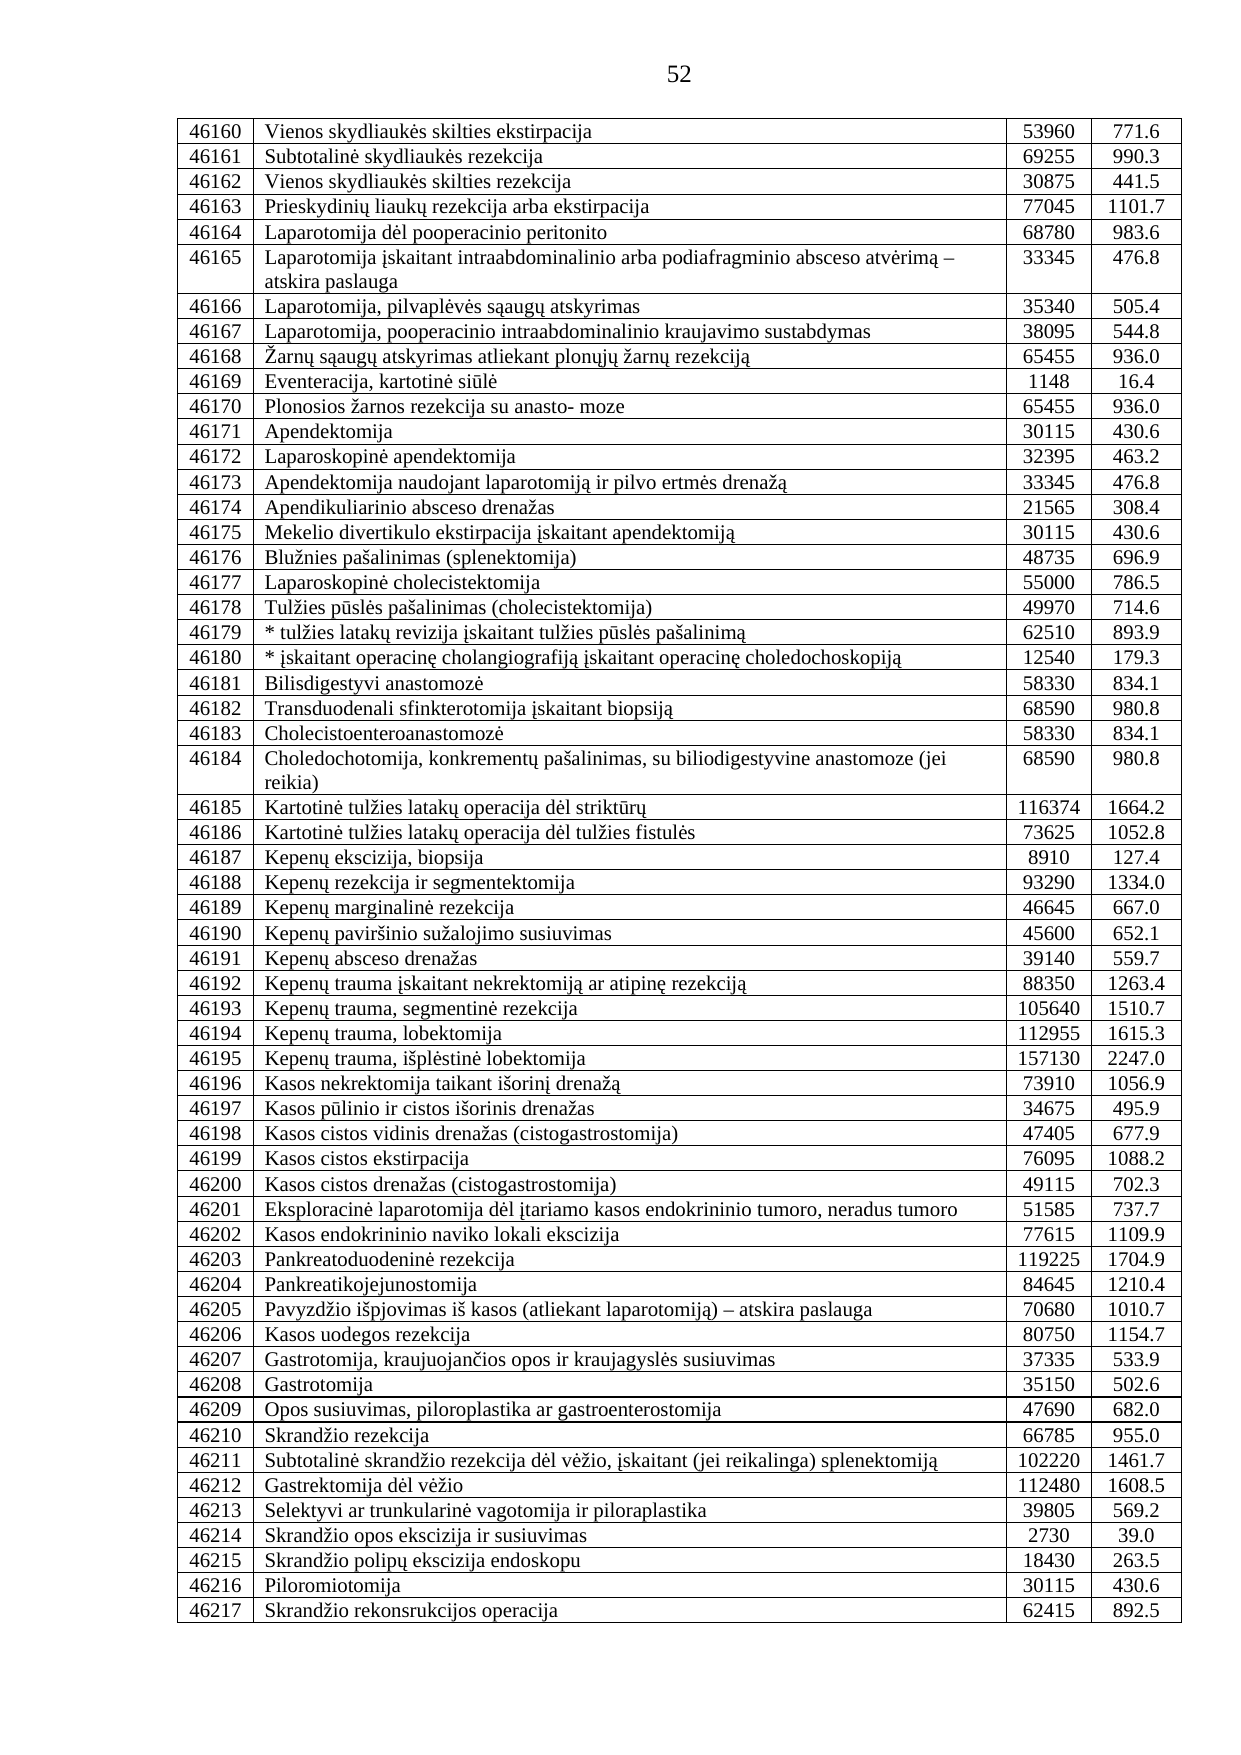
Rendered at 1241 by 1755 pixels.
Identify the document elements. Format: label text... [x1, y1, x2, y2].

table_cell 46201 [178, 1197, 253, 1221]
table_cell 46161 [178, 144, 253, 168]
table_cell Eksploracinė laparotomija dėl įtariamo kasos endokrininio tumoro, neradus tumoro [254, 1197, 1006, 1221]
table_cell 46197 [178, 1096, 253, 1120]
table_cell 46178 [178, 595, 253, 619]
table_cell Kepenų trauma, segmentinė rezekcija [254, 996, 1006, 1020]
table_cell 47405 [1007, 1121, 1091, 1145]
table_cell 696.9 [1092, 545, 1181, 569]
table_cell 46204 [178, 1272, 253, 1296]
table_cell 68590 [1007, 696, 1091, 719]
table_cell 46205 [178, 1297, 253, 1321]
table_cell 1608.5 [1092, 1473, 1181, 1497]
table_cell 463.2 [1092, 445, 1181, 468]
table_cell Laparotomija įskaitant intraabdominalinio arba podiafragminio absceso atvėrimą – atskira paslauga [254, 245, 1006, 293]
table_cell 502.6 [1092, 1372, 1181, 1396]
table_cell Subtotalinė skydliaukės rezekcija [254, 144, 1006, 168]
table_cell 46176 [178, 545, 253, 569]
table_cell 46210 [178, 1423, 253, 1447]
table_cell 1334.0 [1092, 870, 1181, 894]
table_cell 73625 [1007, 820, 1091, 844]
table_cell Mekelio divertikulo ekstirpacija įskaitant apendektomiją [254, 520, 1006, 544]
table_cell Kepenų rezekcija ir segmentektomija [254, 870, 1006, 894]
table_cell 46195 [178, 1046, 253, 1070]
table_cell 30115 [1007, 1573, 1091, 1597]
table_cell 46215 [178, 1548, 253, 1572]
table_cell 58330 [1007, 721, 1091, 745]
table_cell 46172 [178, 445, 253, 468]
table_cell 46185 [178, 795, 253, 819]
table_cell Tulžies pūslės pašalinimas (cholecistektomija) [254, 595, 1006, 619]
table_cell Prieskydinių liaukų rezekcija arba ekstirpacija [254, 195, 1006, 218]
table_cell 105640 [1007, 996, 1091, 1020]
table_cell Gastrotomija, kraujuojančios opos ir kraujagyslės susiuvimas [254, 1347, 1006, 1371]
table_cell 667.0 [1092, 895, 1181, 919]
table_cell 652.1 [1092, 920, 1181, 944]
table_cell 35340 [1007, 294, 1091, 318]
table_cell 46217 [178, 1598, 253, 1622]
table_cell 1088.2 [1092, 1146, 1181, 1170]
table_cell 39.0 [1092, 1523, 1181, 1547]
table_cell 2730 [1007, 1523, 1091, 1547]
table_cell Kasos cistos drenažas (cistogastrostomija) [254, 1171, 1006, 1196]
table_cell 39805 [1007, 1498, 1091, 1522]
table_cell 46165 [178, 245, 253, 293]
table_cell Pankreatoduodeninė rezekcija [254, 1247, 1006, 1271]
table_cell 1510.7 [1092, 996, 1181, 1020]
table_cell 46180 [178, 645, 253, 669]
table_cell 119225 [1007, 1247, 1091, 1271]
table_cell 18430 [1007, 1548, 1091, 1572]
table_cell 46171 [178, 419, 253, 443]
table_cell 46187 [178, 845, 253, 869]
table_cell Selektyvi ar trunkularinė vagotomija ir piloraplastika [254, 1498, 1006, 1522]
table_cell Choledochotomija, konkrementų pašalinimas, su biliodigestyvine anastomoze (jei reikia) [254, 746, 1006, 794]
table_cell 46202 [178, 1222, 253, 1246]
table_cell Eventeracija, kartotinė siūlė [254, 369, 1006, 393]
table_cell 33345 [1007, 470, 1091, 494]
table_cell 77615 [1007, 1222, 1091, 1246]
table_cell Laparoskopinė apendektomija [254, 445, 1006, 468]
table_cell Gastrotomija [254, 1372, 1006, 1396]
table_cell Kasos pūlinio ir cistos išorinis drenažas [254, 1096, 1006, 1120]
table_cell 8910 [1007, 845, 1091, 869]
table_cell 476.8 [1092, 470, 1181, 494]
table_cell 495.9 [1092, 1096, 1181, 1120]
table_cell 30115 [1007, 520, 1091, 544]
table_cell 55000 [1007, 570, 1091, 594]
table_cell 30115 [1007, 419, 1091, 443]
table_cell 771.6 [1092, 119, 1181, 143]
table_cell 21565 [1007, 495, 1091, 519]
table_cell 46199 [178, 1146, 253, 1170]
table_cell 46203 [178, 1247, 253, 1271]
table_cell 786.5 [1092, 570, 1181, 594]
table_cell Skrandžio opos ekscizija ir susiuvimas [254, 1523, 1006, 1547]
table_cell 559.7 [1092, 946, 1181, 969]
table_cell 955.0 [1092, 1423, 1181, 1447]
table_cell 102220 [1007, 1448, 1091, 1472]
table_cell 1263.4 [1092, 971, 1181, 995]
table_cell Skrandžio rezekcija [254, 1423, 1006, 1447]
table_cell 1056.9 [1092, 1071, 1181, 1095]
table_cell 544.8 [1092, 319, 1181, 343]
table_cell 51585 [1007, 1197, 1091, 1221]
table_cell 893.9 [1092, 620, 1181, 644]
table_cell 46163 [178, 195, 253, 218]
table_cell Laparotomija dėl pooperacinio peritonito [254, 220, 1006, 244]
table_cell Cholecistoenteroanastomozė [254, 721, 1006, 745]
table_cell 46200 [178, 1171, 253, 1196]
table_cell 33345 [1007, 245, 1091, 293]
table_cell 34675 [1007, 1096, 1091, 1120]
table_cell 1148 [1007, 369, 1091, 393]
table_cell 46186 [178, 820, 253, 844]
table_cell 46191 [178, 946, 253, 969]
table_cell 46182 [178, 696, 253, 719]
table_cell 677.9 [1092, 1121, 1181, 1145]
table_cell 93290 [1007, 870, 1091, 894]
table_cell 12540 [1007, 645, 1091, 669]
table_cell Blužnies pašalinimas (splenektomija) [254, 545, 1006, 569]
table_cell * įskaitant operacinę cholangiografiją įskaitant operacinę choledochoskopiją [254, 645, 1006, 669]
table_cell Žarnų sąaugų atskyrimas atliekant plonųjų žarnų rezekciją [254, 344, 1006, 368]
table_cell Kepenų absceso drenažas [254, 946, 1006, 969]
table_cell 179.3 [1092, 645, 1181, 669]
table_cell 46166 [178, 294, 253, 318]
table_cell 46173 [178, 470, 253, 494]
table_cell Laparotomija, pilvaplėvės sąaugų atskyrimas [254, 294, 1006, 318]
table_cell Kartotinė tulžies latakų operacija dėl striktūrų [254, 795, 1006, 819]
table_cell 430.6 [1092, 419, 1181, 443]
table_cell 834.1 [1092, 670, 1181, 694]
table_cell 737.7 [1092, 1197, 1181, 1221]
table_cell 46168 [178, 344, 253, 368]
table_cell 127.4 [1092, 845, 1181, 869]
table_cell 441.5 [1092, 169, 1181, 193]
table_cell 46164 [178, 220, 253, 244]
table_cell 84645 [1007, 1272, 1091, 1296]
table_cell 46193 [178, 996, 253, 1020]
table_cell 46179 [178, 620, 253, 644]
table_cell 990.3 [1092, 144, 1181, 168]
table_cell 46194 [178, 1021, 253, 1045]
table_cell 46170 [178, 394, 253, 418]
table_cell 16.4 [1092, 369, 1181, 393]
table_cell 45600 [1007, 920, 1091, 944]
table_cell Kepenų trauma, lobektomija [254, 1021, 1006, 1045]
table_cell 37335 [1007, 1347, 1091, 1371]
table_cell 46214 [178, 1523, 253, 1547]
table_cell 1664.2 [1092, 795, 1181, 819]
table_cell 32395 [1007, 445, 1091, 468]
table_cell 88350 [1007, 971, 1091, 995]
table_cell 46175 [178, 520, 253, 544]
table_cell 1154.7 [1092, 1322, 1181, 1346]
table_cell 46162 [178, 169, 253, 193]
table_cell Kasos cistos ekstirpacija [254, 1146, 1006, 1170]
table_cell 1109.9 [1092, 1222, 1181, 1246]
table_cell 68780 [1007, 220, 1091, 244]
table_cell Kartotinė tulžies latakų operacija dėl tulžies fistulės [254, 820, 1006, 844]
table_cell 62510 [1007, 620, 1091, 644]
table_cell 263.5 [1092, 1548, 1181, 1572]
table_cell 1052.8 [1092, 820, 1181, 844]
table_cell 66785 [1007, 1423, 1091, 1447]
table_cell 834.1 [1092, 721, 1181, 745]
table_cell 1101.7 [1092, 195, 1181, 218]
table_cell Pavyzdžio išpjovimas iš kasos (atliekant laparotomiją) – atskira paslauga [254, 1297, 1006, 1321]
table_cell Subtotalinė skrandžio rezekcija dėl vėžio, įskaitant (jei reikalinga) splenektomiją [254, 1448, 1006, 1472]
table_cell 46207 [178, 1347, 253, 1371]
table_cell Kasos uodegos rezekcija [254, 1322, 1006, 1346]
table_cell 702.3 [1092, 1171, 1181, 1196]
table_cell Kasos endokrininio naviko lokali ekscizija [254, 1222, 1006, 1246]
table_cell 69255 [1007, 144, 1091, 168]
table_cell 936.0 [1092, 344, 1181, 368]
table_cell 46213 [178, 1498, 253, 1522]
table_cell Apendektomija naudojant laparotomiją ir pilvo ertmės drenažą [254, 470, 1006, 494]
table_cell 1010.7 [1092, 1297, 1181, 1321]
table_cell 53960 [1007, 119, 1091, 143]
table_cell 1210.4 [1092, 1272, 1181, 1296]
table_cell 46188 [178, 870, 253, 894]
table_cell 38095 [1007, 319, 1091, 343]
table_cell Piloromiotomija [254, 1573, 1006, 1597]
table_cell 46174 [178, 495, 253, 519]
table_cell 157130 [1007, 1046, 1091, 1070]
table_cell 112955 [1007, 1021, 1091, 1045]
table_cell 980.8 [1092, 696, 1181, 719]
table_cell 58330 [1007, 670, 1091, 694]
table_cell Kasos nekrektomija taikant išorinį drenažą [254, 1071, 1006, 1095]
table_cell Vienos skydliaukės skilties ekstirpacija [254, 119, 1006, 143]
table_cell Kepenų marginalinė rezekcija [254, 895, 1006, 919]
table_cell 46216 [178, 1573, 253, 1597]
table_cell Gastrektomija dėl vėžio [254, 1473, 1006, 1497]
table_cell 70680 [1007, 1297, 1091, 1321]
table_cell Kepenų trauma įskaitant nekrektomiją ar atipinę rezekciją [254, 971, 1006, 995]
table_cell 983.6 [1092, 220, 1181, 244]
table_cell 936.0 [1092, 394, 1181, 418]
table_cell 505.4 [1092, 294, 1181, 318]
table_cell 1615.3 [1092, 1021, 1181, 1045]
table_cell 980.8 [1092, 746, 1181, 794]
table_cell 1461.7 [1092, 1448, 1181, 1472]
table_cell 46206 [178, 1322, 253, 1346]
table_cell Kepenų paviršinio sužalojimo susiuvimas [254, 920, 1006, 944]
table_cell 46212 [178, 1473, 253, 1497]
table_cell 46189 [178, 895, 253, 919]
table_cell 30875 [1007, 169, 1091, 193]
table_cell 46192 [178, 971, 253, 995]
table_cell Plonosios žarnos rezekcija su anasto- moze [254, 394, 1006, 418]
table_cell 46167 [178, 319, 253, 343]
table_cell 430.6 [1092, 1573, 1181, 1597]
table_cell 46183 [178, 721, 253, 745]
table_cell 46177 [178, 570, 253, 594]
table_cell 46196 [178, 1071, 253, 1095]
table_cell 46645 [1007, 895, 1091, 919]
table_cell 46181 [178, 670, 253, 694]
table_cell 76095 [1007, 1146, 1091, 1170]
table_cell Bilisdigestyvi anastomozė [254, 670, 1006, 694]
table_cell 73910 [1007, 1071, 1091, 1095]
table_cell 49970 [1007, 595, 1091, 619]
table_cell 46198 [178, 1121, 253, 1145]
table_cell Apendikuliarinio absceso drenažas [254, 495, 1006, 519]
table_cell 569.2 [1092, 1498, 1181, 1522]
table_cell 46208 [178, 1372, 253, 1396]
table_cell 46209 [178, 1398, 253, 1421]
table_cell Skrandžio polipų ekscizija endoskopu [254, 1548, 1006, 1572]
table_cell 65455 [1007, 394, 1091, 418]
table_cell 2247.0 [1092, 1046, 1181, 1070]
table_cell Skrandžio rekonsrukcijos operacija [254, 1598, 1006, 1622]
table_cell 46211 [178, 1448, 253, 1472]
table_cell 68590 [1007, 746, 1091, 794]
table_cell * tulžies latakų revizija įskaitant tulžies pūslės pašalinimą [254, 620, 1006, 644]
table_cell 112480 [1007, 1473, 1091, 1497]
table_cell 308.4 [1092, 495, 1181, 519]
table_cell 65455 [1007, 344, 1091, 368]
table_cell 533.9 [1092, 1347, 1181, 1371]
table_cell Laparotomija, pooperacinio intraabdominalinio kraujavimo sustabdymas [254, 319, 1006, 343]
table_cell Kasos cistos vidinis drenažas (cistogastrostomija) [254, 1121, 1006, 1145]
table_cell 430.6 [1092, 520, 1181, 544]
table_cell 1704.9 [1092, 1247, 1181, 1271]
table_cell 62415 [1007, 1598, 1091, 1622]
table_cell 48735 [1007, 545, 1091, 569]
table_cell Opos susiuvimas, piloroplastika ar gastroenterostomija [254, 1398, 1006, 1421]
table_cell 892.5 [1092, 1598, 1181, 1622]
table_cell Vienos skydliaukės skilties rezekcija [254, 169, 1006, 193]
table_cell 39140 [1007, 946, 1091, 969]
table_cell Kepenų trauma, išplėstinė lobektomija [254, 1046, 1006, 1070]
table_cell 46184 [178, 746, 253, 794]
table_cell 476.8 [1092, 245, 1181, 293]
table_cell 35150 [1007, 1372, 1091, 1396]
table_cell 116374 [1007, 795, 1091, 819]
table_cell Transduodenali sfinkterotomija įskaitant biopsiją [254, 696, 1006, 719]
table_cell 77045 [1007, 195, 1091, 218]
table_cell 682.0 [1092, 1398, 1181, 1421]
table_cell Kepenų ekscizija, biopsija [254, 845, 1006, 869]
table_cell Laparoskopinė cholecistektomija [254, 570, 1006, 594]
table_cell 47690 [1007, 1398, 1091, 1421]
table_cell 46190 [178, 920, 253, 944]
table_cell 46160 [178, 119, 253, 143]
table_cell 46169 [178, 369, 253, 393]
table_cell 80750 [1007, 1322, 1091, 1346]
table_cell 49115 [1007, 1171, 1091, 1196]
table_cell Apendektomija [254, 419, 1006, 443]
table_cell 714.6 [1092, 595, 1181, 619]
table_cell Pankreatikojejunostomija [254, 1272, 1006, 1296]
